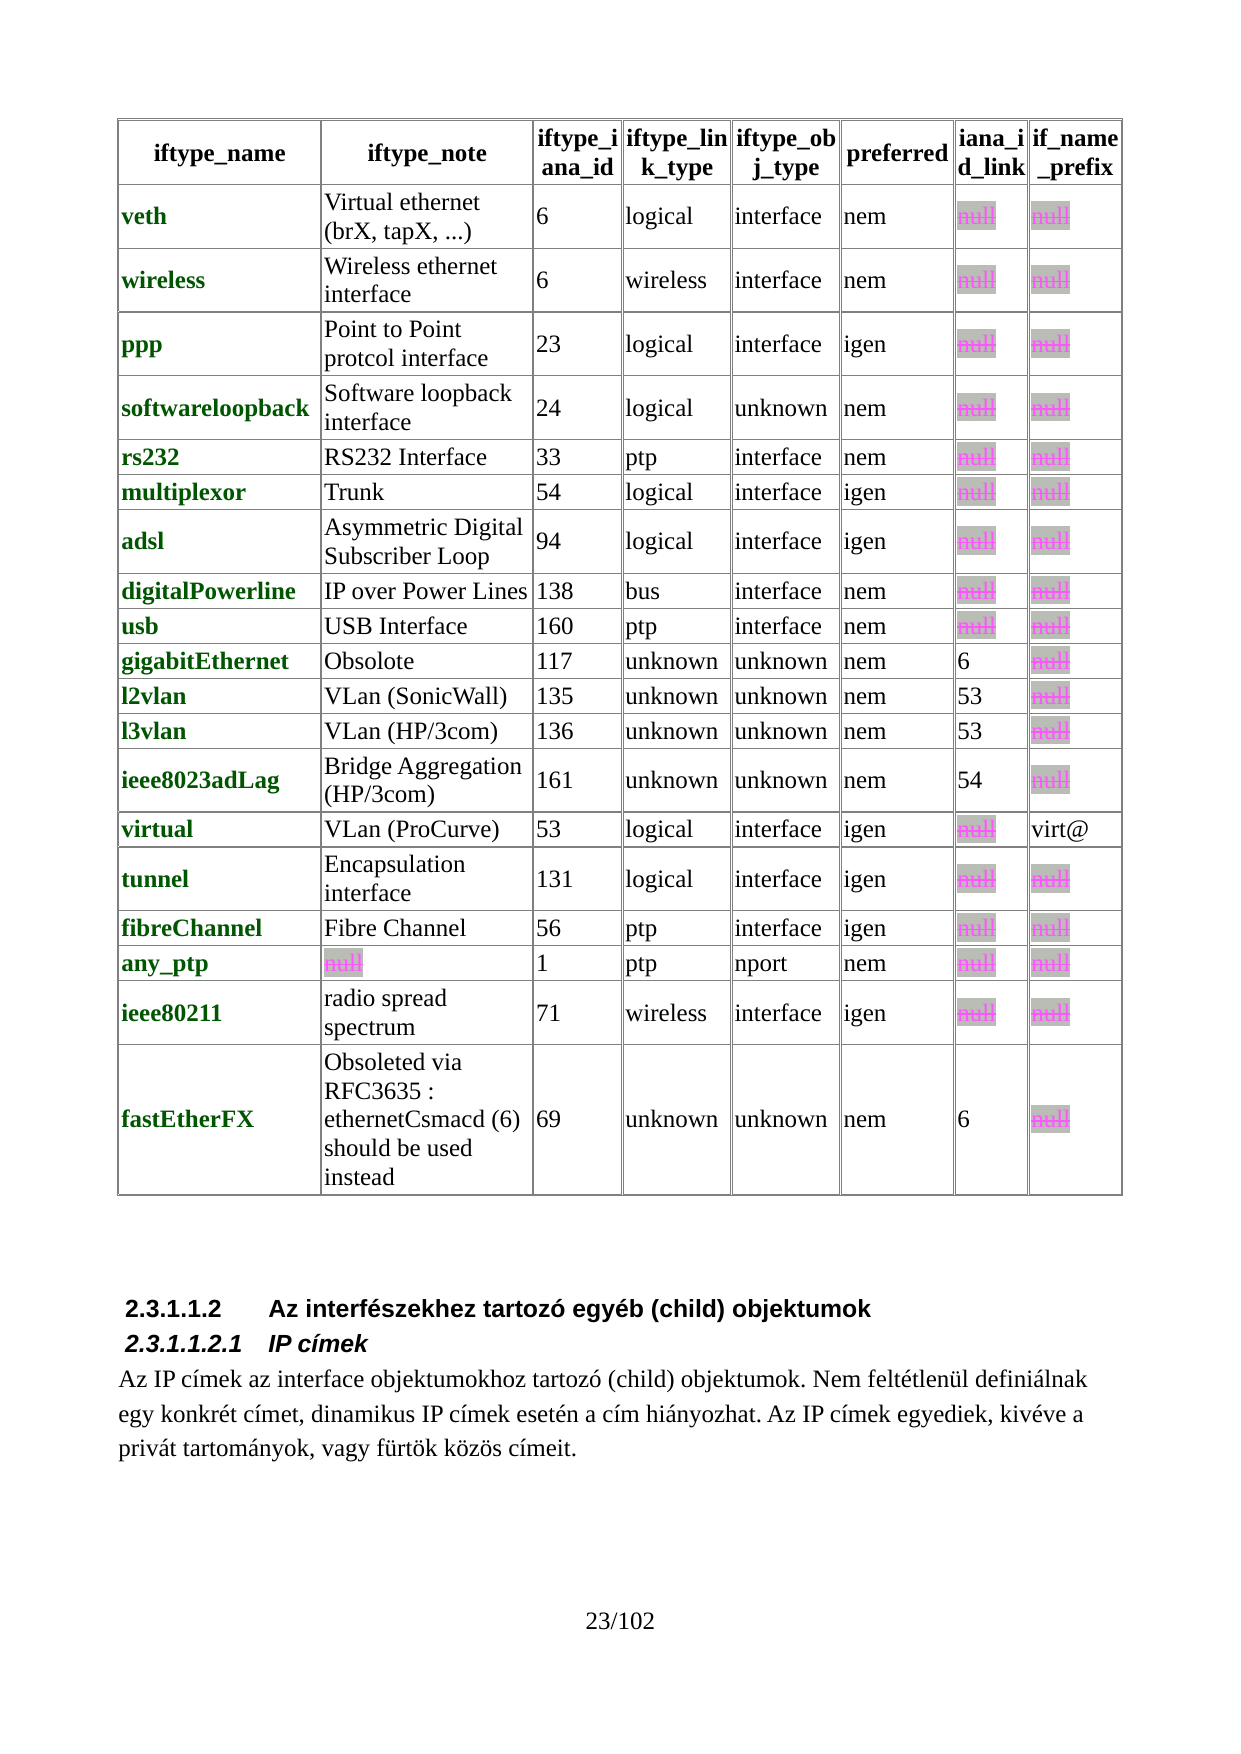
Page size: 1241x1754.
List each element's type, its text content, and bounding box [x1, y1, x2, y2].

table_cell logical [624, 813, 730, 846]
table_cell interface [733, 510, 839, 572]
table_header iftype_name [119, 121, 320, 184]
table_cell VLan (HP/3com) [322, 714, 532, 747]
table_cell interface [733, 574, 839, 607]
table_cell null [1030, 644, 1121, 677]
table_cell 161 [534, 749, 621, 811]
table_cell VLan (SonicWall) [322, 679, 532, 712]
table_cell Point to Point protcol interface [322, 313, 532, 375]
table_cell fibreChannel [119, 911, 320, 945]
table_cell igen [842, 475, 953, 509]
table_cell null [956, 376, 1027, 439]
table_header iftype_obj_type [733, 121, 839, 184]
table_header preferred [842, 121, 953, 184]
table_cell logical [624, 313, 730, 375]
table_cell null [1030, 440, 1121, 474]
table_cell null [1030, 313, 1121, 375]
table_cell logical [624, 185, 730, 247]
table_cell igen [842, 911, 953, 945]
table_cell ieee8023adLag [119, 749, 320, 811]
table_cell digitalPowerline [119, 574, 320, 607]
table_cell nem [842, 376, 953, 439]
table_cell null [956, 475, 1027, 509]
table_cell Obsoleted via RFC3635 : ethernetCsmacd (6) should be used instead [322, 1045, 532, 1194]
table_cell Trunk [322, 475, 532, 509]
table_cell wireless [624, 249, 730, 311]
table_cell logical [624, 376, 730, 439]
table_cell bus [624, 574, 730, 607]
subtitle IP címek [118, 1329, 1122, 1358]
table_cell null [1030, 249, 1121, 311]
table_cell Fibre Channel [322, 911, 532, 945]
table_cell Wireless ethernet interface [322, 249, 532, 311]
table_cell rs232 [119, 440, 320, 474]
table_cell null [1030, 185, 1121, 247]
table_cell 6 [956, 1045, 1027, 1194]
table_cell wireless [624, 981, 730, 1044]
table_cell unknown [733, 714, 839, 747]
table_cell nem [842, 749, 953, 811]
table_cell l3vlan [119, 714, 320, 747]
table_cell null [1030, 1045, 1121, 1194]
table_cell ptp [624, 911, 730, 945]
table_cell ptp [624, 946, 730, 980]
table_cell 33 [534, 440, 621, 474]
table_cell null [1030, 510, 1121, 572]
table_cell interface [733, 185, 839, 247]
table_cell null [1030, 574, 1121, 607]
table_cell 56 [534, 911, 621, 945]
table_cell 54 [956, 749, 1027, 811]
table_cell veth [119, 185, 320, 247]
table_cell null [956, 249, 1027, 311]
table_cell 136 [534, 714, 621, 747]
table_cell null [1030, 475, 1121, 509]
table_cell null [956, 185, 1027, 247]
table_cell 53 [956, 679, 1027, 712]
table_cell ptp [624, 440, 730, 474]
table_header iftype_note [322, 121, 532, 184]
table_cell ieee80211 [119, 981, 320, 1044]
table_cell softwareloopback [119, 376, 320, 439]
table_cell 131 [534, 848, 621, 910]
table_cell gigabitEthernet [119, 644, 320, 677]
table_cell 53 [534, 813, 621, 846]
table_cell null [956, 313, 1027, 375]
table_cell null [1030, 946, 1121, 980]
table_cell null [322, 946, 532, 980]
table_cell unknown [624, 749, 730, 811]
table_cell 71 [534, 981, 621, 1044]
table_cell 6 [534, 249, 621, 311]
table_header iftype_link_type [624, 121, 730, 184]
table_cell ptp [624, 609, 730, 642]
table_cell null [1030, 848, 1121, 910]
table_cell 6 [534, 185, 621, 247]
table_cell logical [624, 510, 730, 572]
table_cell igen [842, 813, 953, 846]
table_cell null [956, 574, 1027, 607]
table_cell null [1030, 981, 1121, 1044]
table_cell unknown [733, 376, 839, 439]
table_cell interface [733, 981, 839, 1044]
table_cell null [1030, 911, 1121, 945]
table_cell unknown [733, 749, 839, 811]
table_cell null [956, 911, 1027, 945]
table_cell null [1030, 679, 1121, 712]
table_cell interface [733, 848, 839, 910]
table_cell nem [842, 644, 953, 677]
table_header iftype_iana_id [534, 121, 621, 184]
table_cell ppp [119, 313, 320, 375]
table_cell interface [733, 609, 839, 642]
table_cell 160 [534, 609, 621, 642]
table_cell interface [733, 475, 839, 509]
table_cell 6 [956, 644, 1027, 677]
table_cell Virtual ethernet (brX, tapX, ...) [322, 185, 532, 247]
table_cell nport [733, 946, 839, 980]
table_cell interface [733, 440, 839, 474]
table_cell nem [842, 249, 953, 311]
table_cell logical [624, 475, 730, 509]
table_cell virtual [119, 813, 320, 846]
table_cell 54 [534, 475, 621, 509]
table_cell unknown [733, 1045, 839, 1194]
table_cell unknown [624, 714, 730, 747]
table_cell 1 [534, 946, 621, 980]
table_cell Software loopback interface [322, 376, 532, 439]
table_cell interface [733, 911, 839, 945]
table_cell 23 [534, 313, 621, 375]
table_cell null [1030, 609, 1121, 642]
table_header iana_id_link [956, 121, 1027, 184]
table_cell virt@ [1030, 813, 1121, 846]
table_cell nem [842, 185, 953, 247]
table_cell nem [842, 1045, 953, 1194]
table_cell Asymmetric Digital Subscriber Loop [322, 510, 532, 572]
table_cell Bridge Aggregation (HP/3com) [322, 749, 532, 811]
table_cell Obsolote [322, 644, 532, 677]
table_cell tunnel [119, 848, 320, 910]
table_cell logical [624, 848, 730, 910]
table_cell 138 [534, 574, 621, 607]
table_cell igen [842, 981, 953, 1044]
table_cell unknown [624, 1045, 730, 1194]
table_cell nem [842, 609, 953, 642]
table_cell igen [842, 313, 953, 375]
table_cell nem [842, 440, 953, 474]
table_cell null [956, 813, 1027, 846]
table_cell Encapsulation interface [322, 848, 532, 910]
table_cell VLan (ProCurve) [322, 813, 532, 846]
table_cell usb [119, 609, 320, 642]
table_cell RS232 Interface [322, 440, 532, 474]
table_cell null [1030, 749, 1121, 811]
table_cell radio spread spectrum [322, 981, 532, 1044]
table_cell igen [842, 848, 953, 910]
table_cell null [1030, 714, 1121, 747]
table_cell null [956, 848, 1027, 910]
table_cell 69 [534, 1045, 621, 1194]
table_cell interface [733, 313, 839, 375]
table_cell USB Interface [322, 609, 532, 642]
table_cell unknown [624, 679, 730, 712]
table_cell null [956, 440, 1027, 474]
table_cell null [956, 510, 1027, 572]
table_cell unknown [624, 644, 730, 677]
table_cell IP over Power Lines [322, 574, 532, 607]
table_cell null [1030, 376, 1121, 439]
table_cell interface [733, 249, 839, 311]
table_cell nem [842, 574, 953, 607]
text Az IP címek az interface objektumokhoz tartozó (child) objektumok. Nem feltétlenül definiálnak egy konkrét címet, dinamikus IP címek esetén a cím hiányozhat. Az IP címek egyediek, kivéve a privát tartományok, vagy fürtök közös címeit. [118, 1364, 1122, 1462]
table_cell interface [733, 813, 839, 846]
table_cell adsl [119, 510, 320, 572]
table_cell 135 [534, 679, 621, 712]
table_cell wireless [119, 249, 320, 311]
table_cell unknown [733, 644, 839, 677]
table_cell fastEtherFX [119, 1045, 320, 1194]
table_cell null [956, 609, 1027, 642]
table_cell 53 [956, 714, 1027, 747]
table_cell null [956, 981, 1027, 1044]
table_cell any_ptp [119, 946, 320, 980]
table_cell 117 [534, 644, 621, 677]
table_cell l2vlan [119, 679, 320, 712]
table_cell 94 [534, 510, 621, 572]
table_cell nem [842, 679, 953, 712]
table_cell igen [842, 510, 953, 572]
subtitle Az interfészekhez tartozó egyéb (child) objektumok [118, 1294, 1122, 1323]
table_cell null [956, 946, 1027, 980]
table_cell unknown [733, 679, 839, 712]
table_cell nem [842, 714, 953, 747]
table_cell nem [842, 946, 953, 980]
table_cell 24 [534, 376, 621, 439]
table_header if_name_prefix [1030, 121, 1121, 184]
table_cell multiplexor [119, 475, 320, 509]
